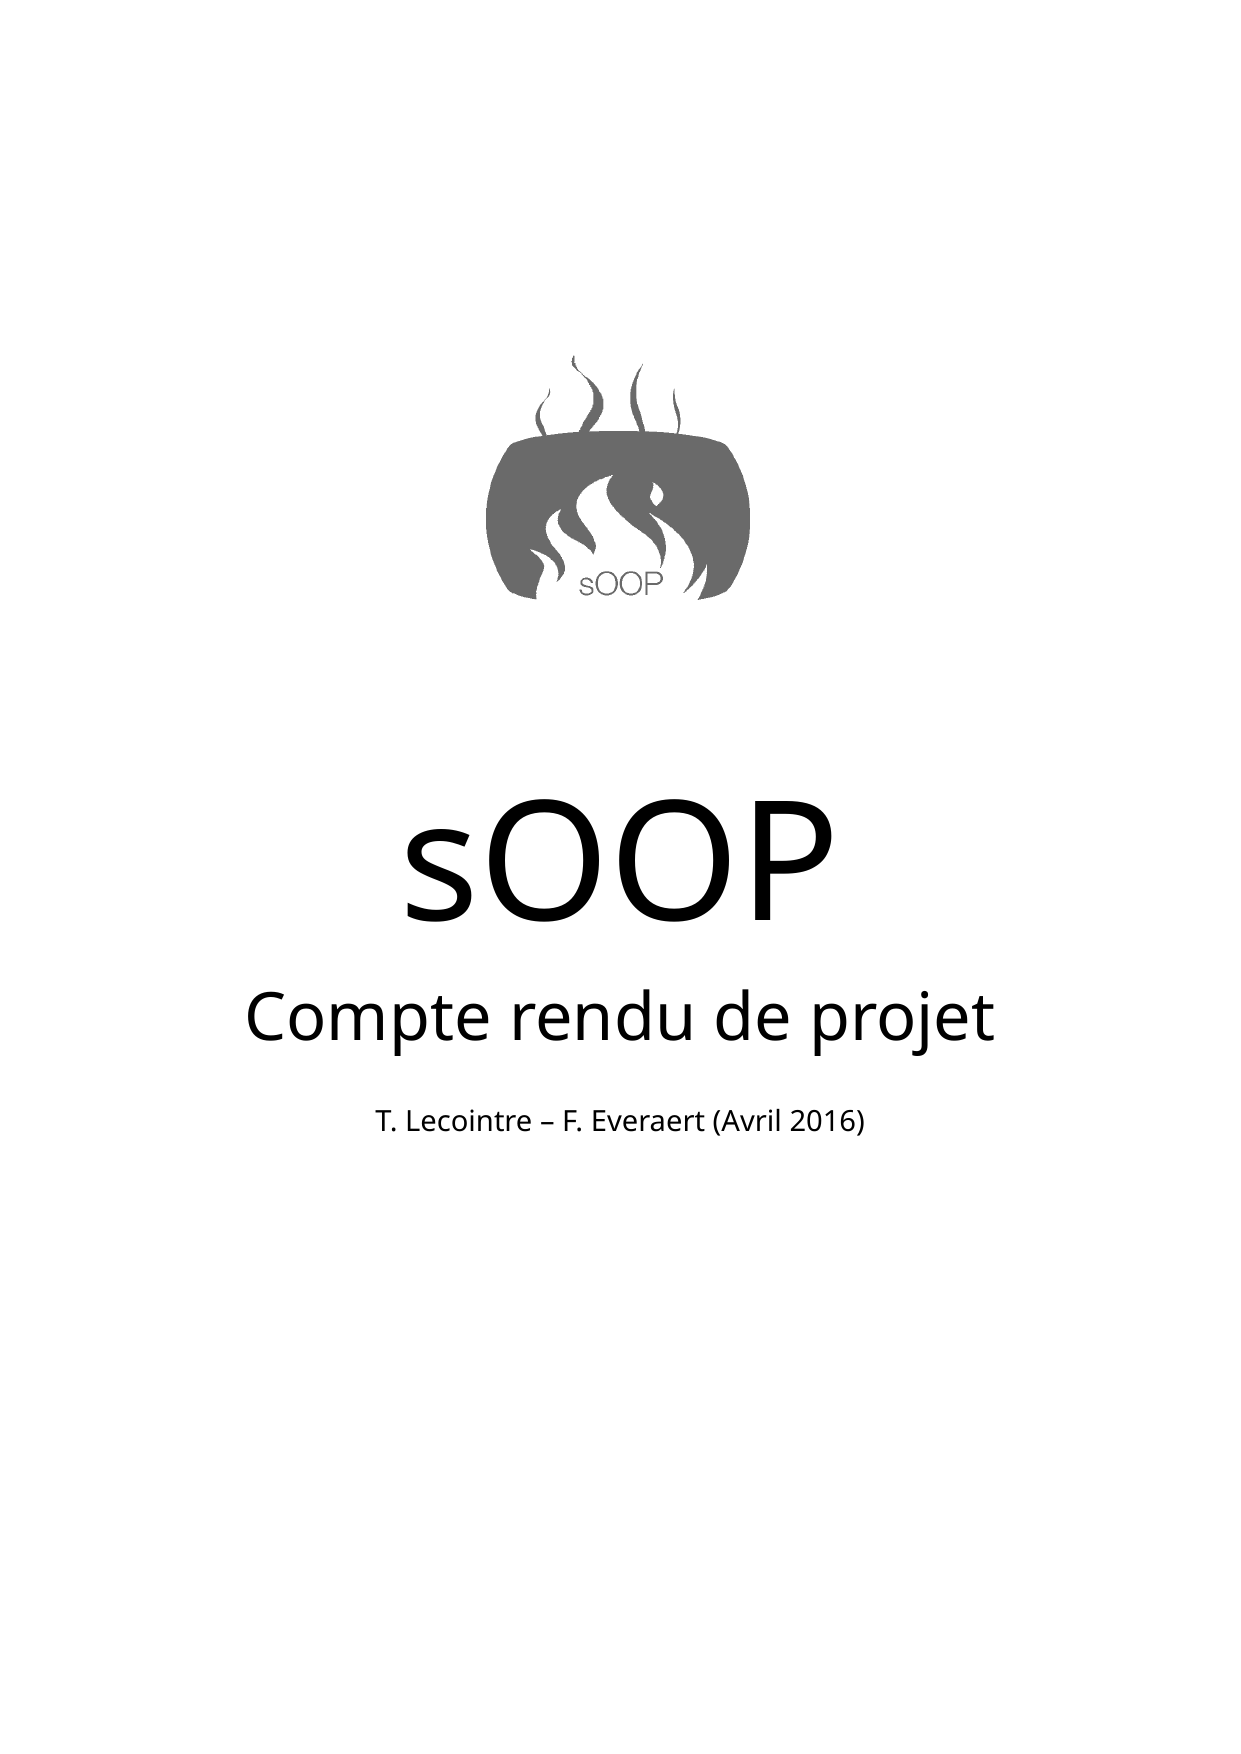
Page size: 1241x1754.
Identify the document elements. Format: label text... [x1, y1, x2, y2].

text T. Lecointre – F. Everaert (Avril 2016) [118, 1100, 1122, 1139]
text sOOP [118, 742, 1122, 969]
text Compte rendu de projet [118, 969, 1122, 1060]
picture [437, 345, 803, 711]
